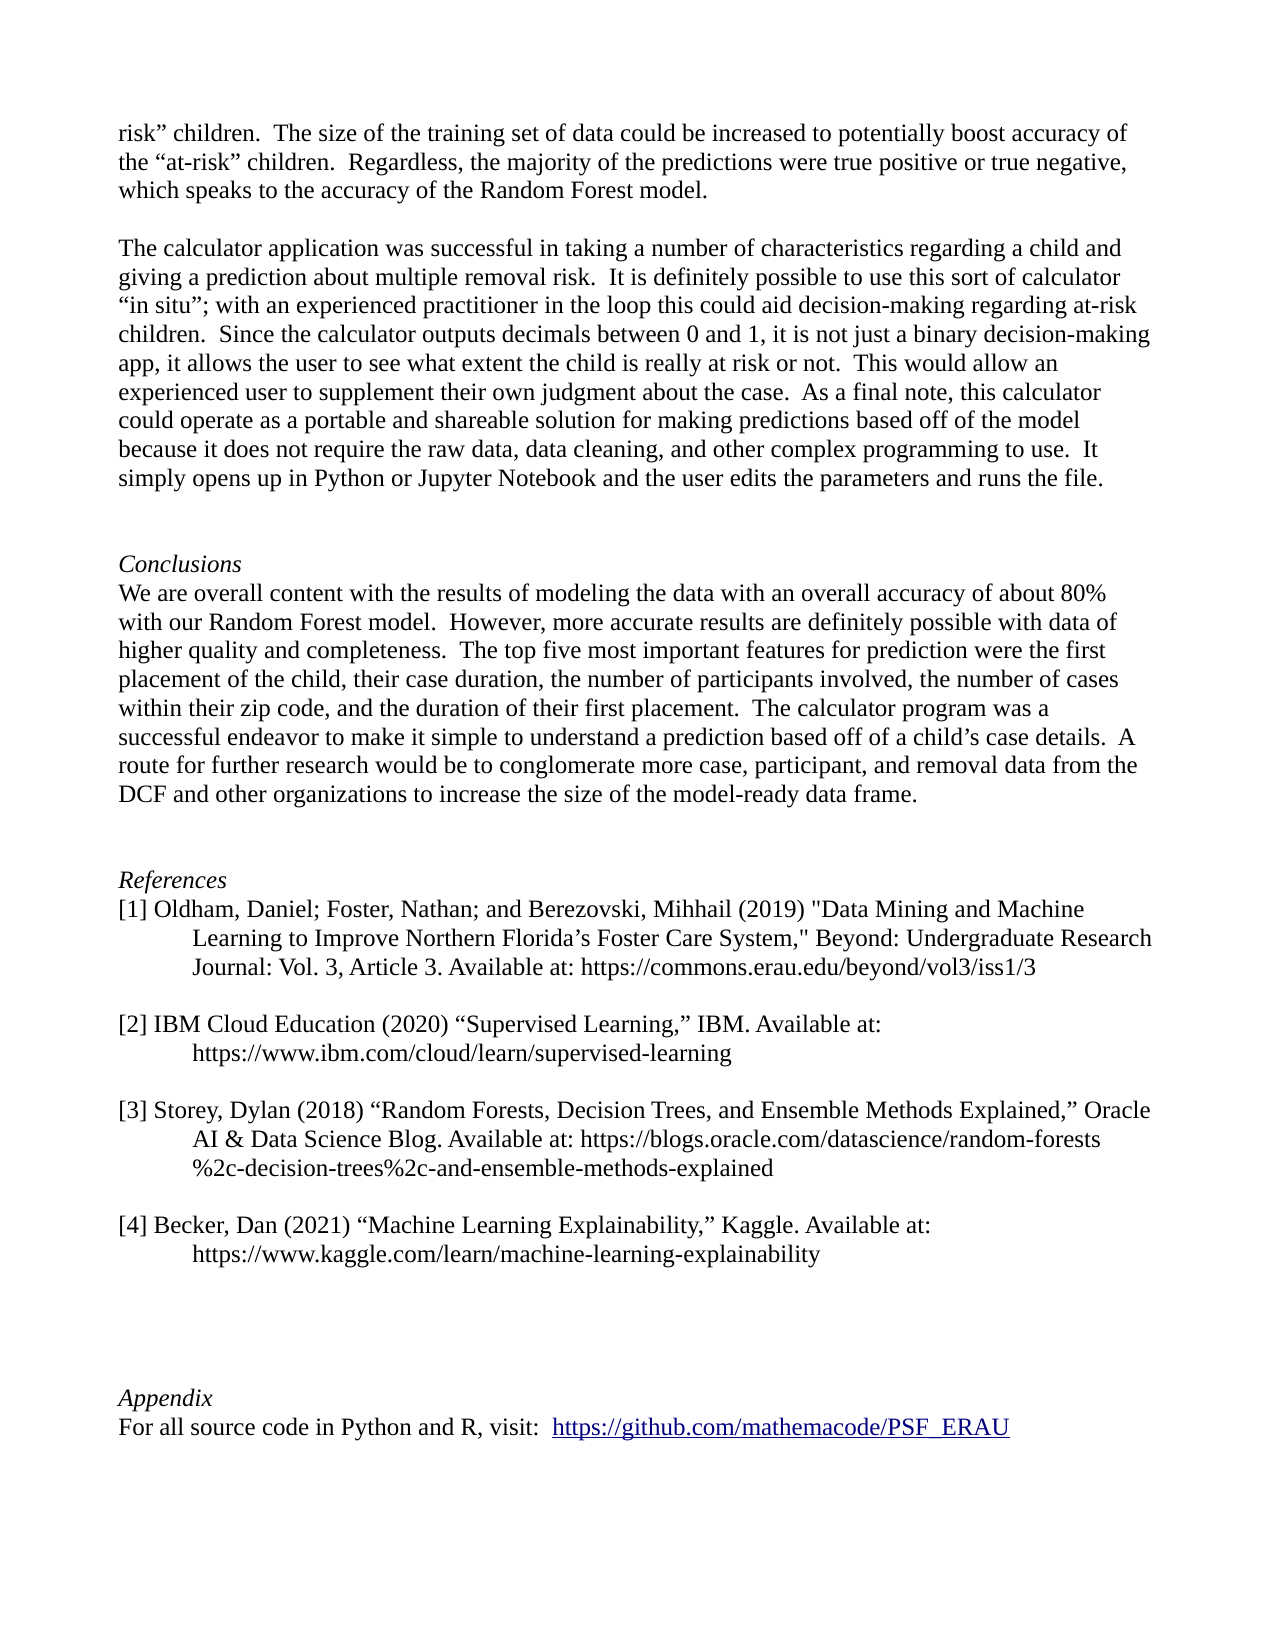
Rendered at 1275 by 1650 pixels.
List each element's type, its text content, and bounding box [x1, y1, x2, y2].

text The calculator application was successful in taking a number of characteristics regarding a child and giving a prediction about multiple removal risk. It is definitely possible to use this sort of calculator “in situ”; with an experienced practitioner in the loop this could aid decision-making regarding at-risk children. Since the calculator outputs decimals between 0 and 1, it is not just a binary decision-making app, it allows the user to see what extent the child is really at risk or not. This would allow an experienced user to supplement their own judgment about the case. As a final note, this calculator could operate as a portable and shareable solution for making predictions based off of the model because it does not require the raw data, data cleaning, and other complex programming to use. It simply opens up in Python or Jupyter Notebook and the user edits the parameters and runs the file. [118, 233, 1157, 492]
text [4] Becker, Dan (2021) “Machine Learning Explainability,” Kaggle. Available at: https://www.kaggle.com/learn/machine-learning-explainability [118, 1211, 1157, 1268]
text risk” children. The size of the training set of data could be increased to potentially boost accuracy of the “at-risk” children. Regardless, the majority of the predictions were true positive or true negative, which speaks to the accuracy of the Random Forest model. [118, 118, 1157, 204]
text [1] Oldham, Daniel; Foster, Nathan; and Berezovski, Mihhail (2019) "Data Mining and Machine Learning to Improve Northern Florida’s Foster Care System," Beyond: Undergraduate Research Journal: Vol. 3, Article 3. Available at: https://commons.erau.edu/beyond/vol3/iss1/3 [118, 894, 1157, 981]
text [2] IBM Cloud Education (2020) “Supervised Learning,” IBM. Available at: [118, 1009, 1157, 1038]
text [3] Storey, Dylan (2018) “Random Forests, Decision Trees, and Ensemble Methods Explained,” Oracle AI & Data Science Blog. Available at: https://blogs.oracle.com/datascience/random-forests %2c-decision-trees%2c-and-ensemble-methods-explained [118, 1096, 1157, 1182]
text References [118, 866, 1157, 894]
text We are overall content with the results of modeling the data with an overall accuracy of about 80% with our Random Forest model. However, more accurate results are definitely possible with data of higher quality and completeness. The top five most important features for prediction were the first placement of the child, their case duration, the number of participants involved, the number of cases within their zip code, and the duration of their first placement. The calculator program was a successful endeavor to make it simple to understand a prediction based off of a child’s case details. A route for further research would be to conglomerate more case, participant, and removal data from the DCF and other organizations to increase the size of the model-ready data frame. [118, 578, 1157, 808]
text For all source code in Python and R, visit: https://github.com/mathemacode/PSF_ERAU [118, 1412, 1157, 1441]
text Appendix [118, 1383, 1157, 1412]
text https://www.ibm.com/cloud/learn/supervised-learning [118, 1038, 1157, 1067]
text Conclusions [118, 549, 1157, 578]
